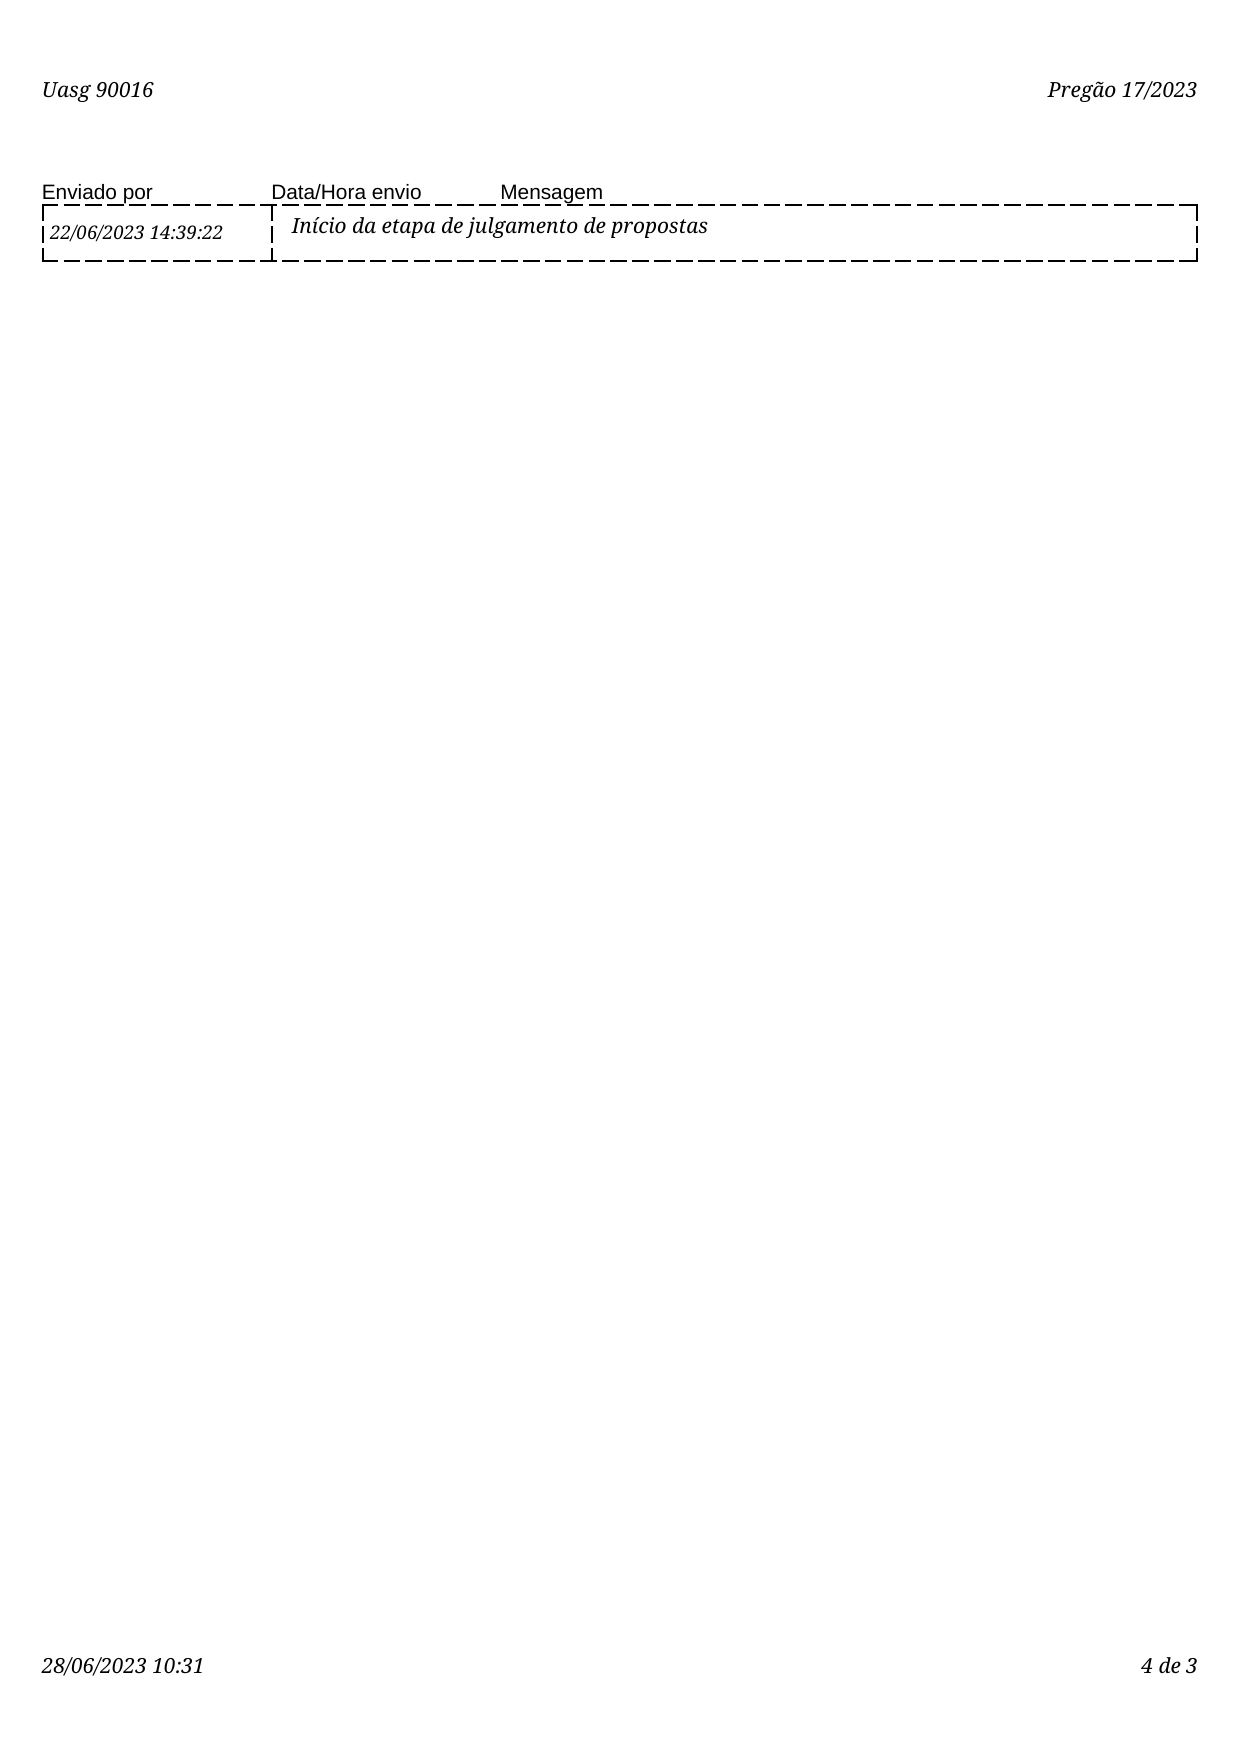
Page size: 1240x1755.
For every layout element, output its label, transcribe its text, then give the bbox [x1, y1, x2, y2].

table_cell 22/06/2023 14:39:22 [43, 204, 272, 260]
table_cell Início da etapa de julgamento de propostas [272, 204, 1197, 260]
